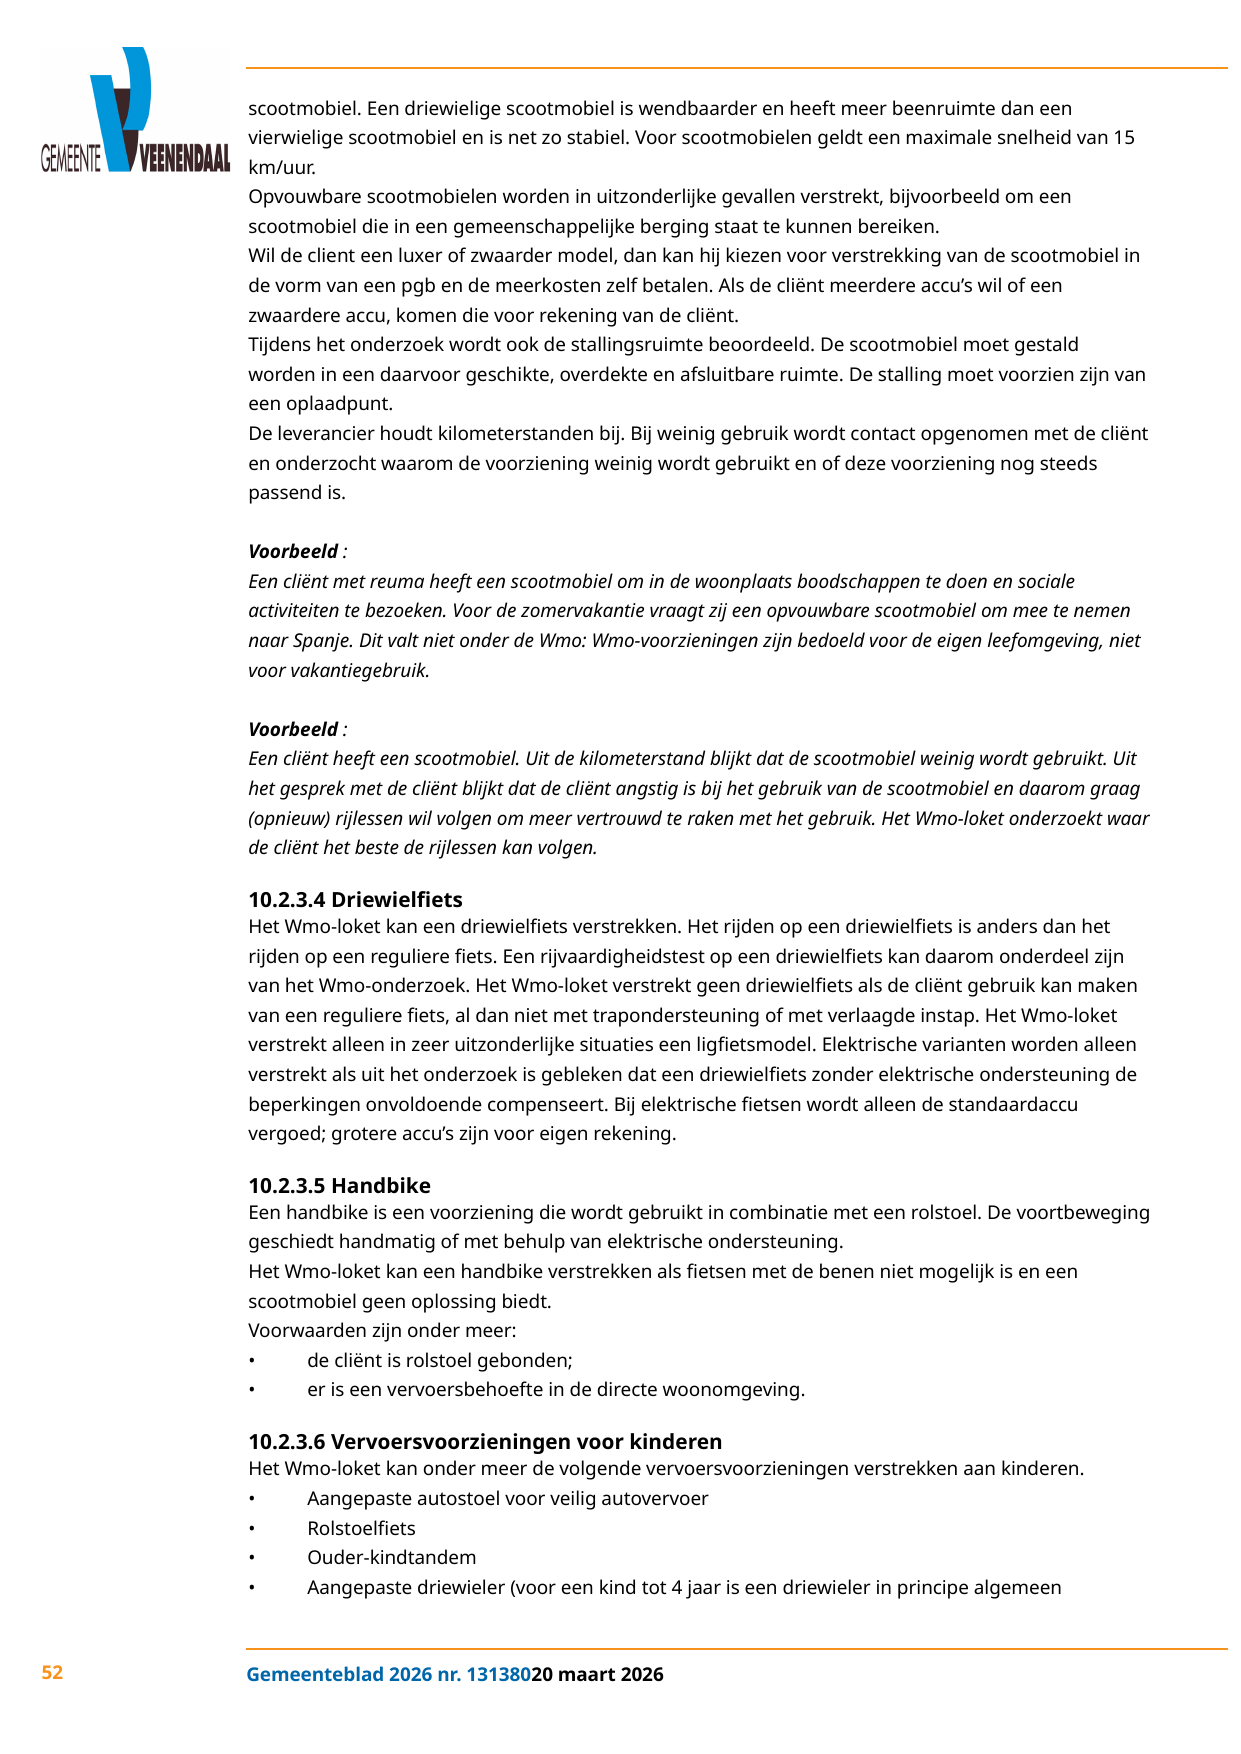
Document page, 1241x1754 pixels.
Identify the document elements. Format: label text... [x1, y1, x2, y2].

text Voorwaarden zijn onder meer: [248, 1317, 1152, 1343]
text Het Wmo-loket kan een driewielfiets verstrekken. Het rijden op een driewielfiets is anders dan het rijden op een reguliere fiets. Een rijvaardigheidstest op een driewielfiets kan daarom onderdeel zijn van het Wmo-onderzoek. Het Wmo-loket verstrekt geen driewielfiets als de cliënt gebruik kan maken van een reguliere fiets, al dan niet met trapondersteuning of met verlaagde instap. Het Wmo-loket verstrekt alleen in zeer uitzonderlijke situaties een ligfietsmodel. Elektrische varianten worden alleen verstrekt als uit het onderzoek is gebleken dat een driewielfiets zonder elektrische ondersteuning de beperkingen onvoldoende compenseert. Bij elektrische fietsen wordt alleen de standaardaccu vergoed; grotere accu’s zijn voor eigen rekening. [248, 913, 1152, 1146]
text 10.2.3.5 Handbike [248, 1171, 1152, 1199]
text Een cliënt heeft een scootmobiel. Uit de kilometerstand blijkt dat de scootmobiel weinig wordt gebruikt. Uit het gesprek met de cliënt blijkt dat de cliënt angstig is bij het gebruik van de scootmobiel en daarom graag (opnieuw) rijlessen wil volgen om meer vertrouwd te raken met het gebruik. Het Wmo-loket onderzoekt waar de cliënt het beste de rijlessen kan volgen. [248, 746, 1152, 860]
text Het Wmo-loket kan onder meer de volgende vervoersvoorzieningen verstrekken aan kinderen. [248, 1456, 1152, 1481]
text Voorbeeld : [248, 538, 1152, 564]
text Tijdens het onderzoek wordt ook de stallingsruimte beoordeeld. De scootmobiel moet gestald worden in een daarvoor geschikte, overdekte en afsluitbare ruimte. De stalling moet voorzien zijn van een oplaadpunt. [248, 331, 1152, 416]
text 10.2.3.4 Driewielfiets [248, 885, 1152, 913]
list er is een vervoersbehoefte in de directe woonomgeving. [248, 1377, 1152, 1402]
text Voorbeeld : [248, 716, 1152, 742]
list de cliënt is rolstoel gebonden; [248, 1347, 1152, 1373]
list Rolstoelfiets [248, 1515, 1152, 1540]
list Ouder-kindtandem [248, 1544, 1152, 1570]
list Aangepaste autostoel voor veilig autovervoer [248, 1485, 1152, 1511]
text Een handbike is een voorziening die wordt gebruikt in combinatie met een rolstoel. De voortbeweging geschiedt handmatig of met behulp van elektrische ondersteuning. [248, 1199, 1152, 1254]
text Het Wmo-loket kan een handbike verstrekken als fietsen met de benen niet mogelijk is en een scootmobiel geen oplossing biedt. [248, 1258, 1152, 1314]
text 10.2.3.6 Vervoersvoorzieningen voor kinderen [248, 1427, 1152, 1456]
picture [41, 47, 130, 172]
list Aangepaste driewieler (voor een kind tot 4 jaar is een driewieler in principe algemeen [248, 1574, 1152, 1599]
text De leverancier houdt kilometerstanden bij. Bij weinig gebruik wordt contact opgenomen met de cliënt en onderzocht waarom de voorziening weinig wordt gebruikt en of deze voorziening nog steeds passend is. [248, 420, 1152, 505]
text Opvouwbare scootmobielen worden in uitzonderlijke gevallen verstrekt, bijvoorbeeld om een scootmobiel die in een gemeenschappelijke berging staat te kunnen bereiken. [248, 183, 1152, 239]
picture [123, 47, 231, 172]
text scootmobiel. Een driewielige scootmobiel is wendbaarder en heeft meer beenruimte dan een vierwielige scootmobiel en is net zo stabiel. Voor scootmobielen geldt een maximale snelheid van 15 km/uur. [248, 95, 1152, 180]
text Een cliënt met reuma heeft een scootmobiel om in de woonplaats boodschappen te doen en sociale activiteiten te bezoeken. Voor de zomervakantie vraagt zij een opvouwbare scootmobiel om mee te nemen naar Spanje. Dit valt niet onder de Wmo: Wmo-voorzieningen zijn bedoeld voor de eigen leefomgeving, niet voor vakantiegebruik. [248, 568, 1152, 683]
text Wil de client een luxer of zwaarder model, dan kan hij kiezen voor verstrekking van de scootmobiel in de vorm van een pgb en de meerkosten zelf betalen. Als de cliënt meerdere accu’s wil of een zwaardere accu, komen die voor rekening van de cliënt. [248, 243, 1152, 328]
